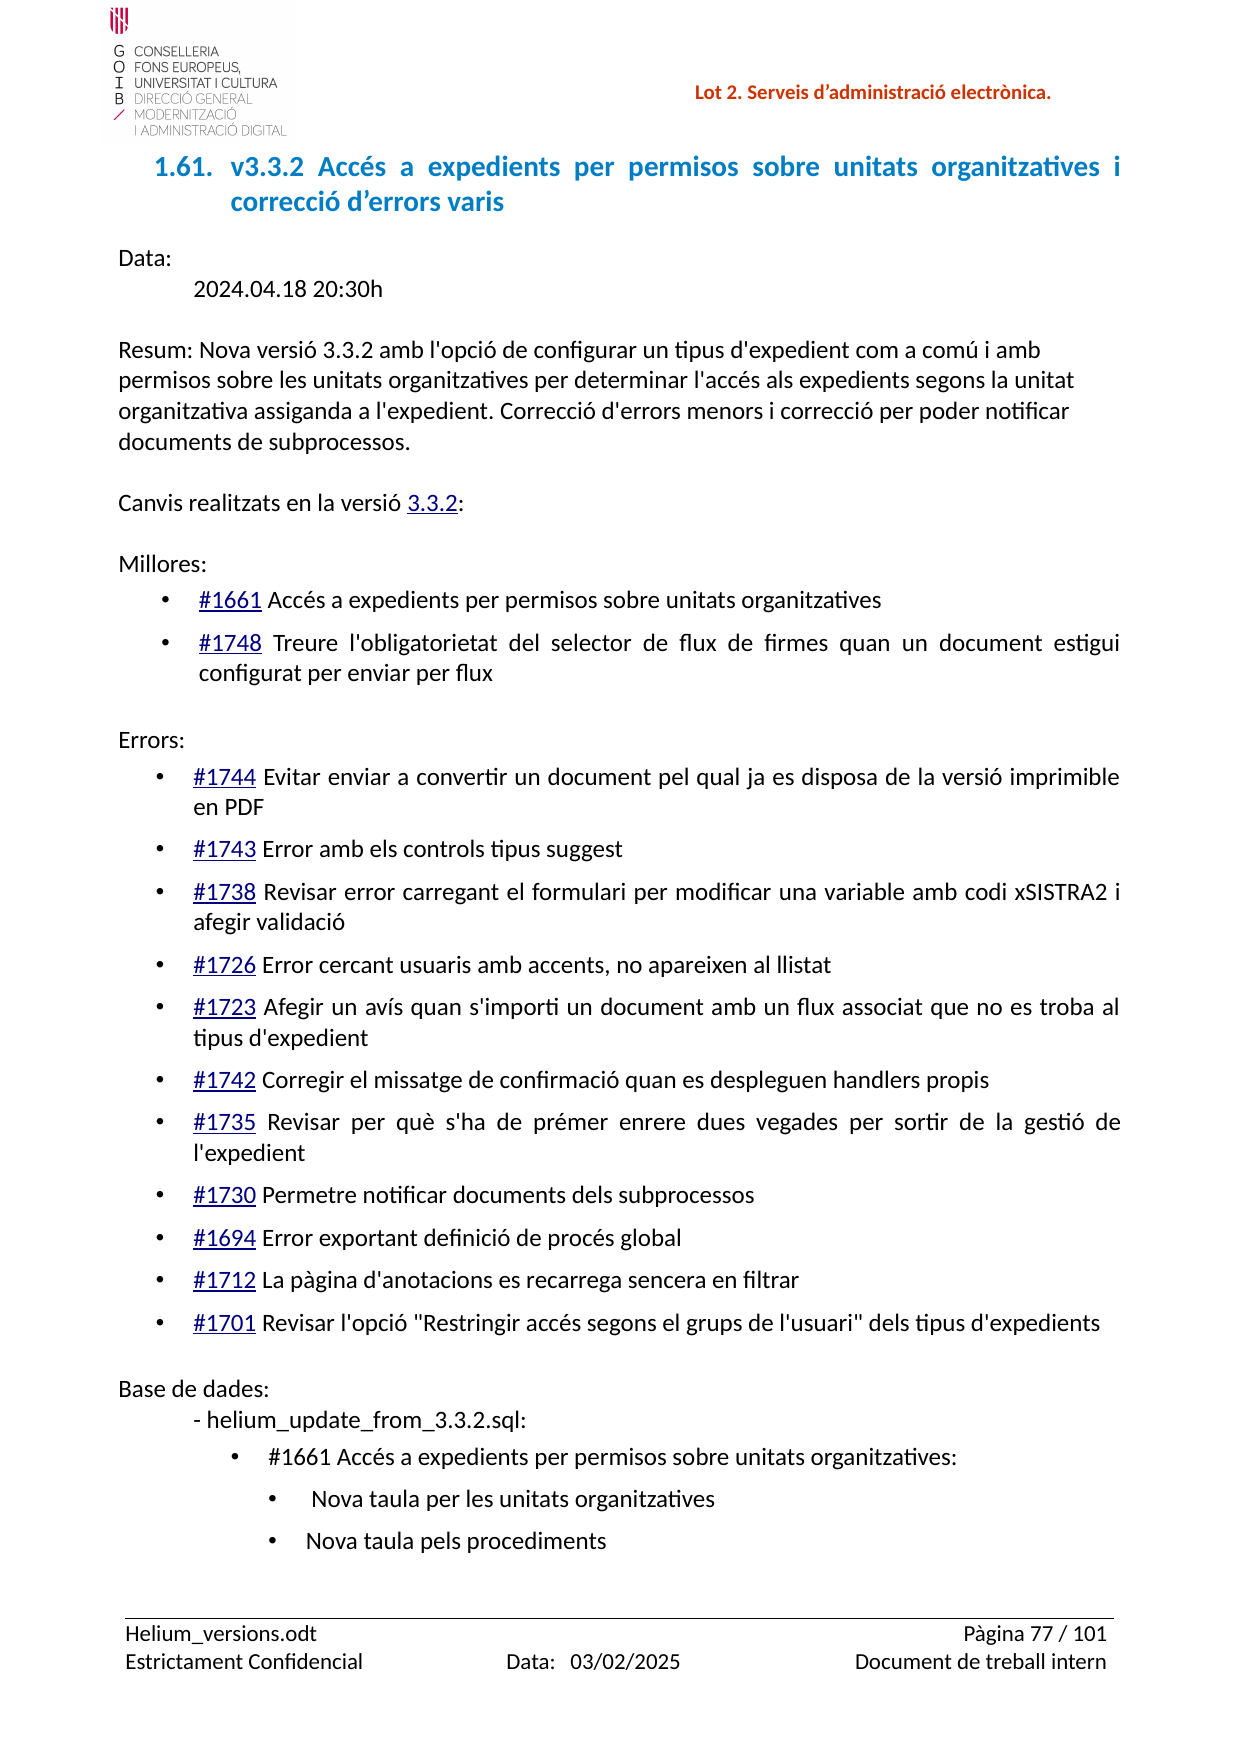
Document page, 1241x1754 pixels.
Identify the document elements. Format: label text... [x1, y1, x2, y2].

list #1748 Treure l'obligatorietat del selector de flux de firmes quan un document estigui configurat per enviar per flux [161, 627, 1122, 688]
picture [100, 0, 297, 144]
text Resum: Nova versió 3.3.2 amb l'opció de configurar un tipus d'expedient com a comú i amb permisos sobre les unitats organitzatives per determinar l'accés als expedients segons la unitat organitzativa assiganda a l'expedient. Correcció d'errors menors i correcció per poder notificar documents de subprocessos. [118, 334, 1122, 456]
list #1694 Error exportant definició de procés global [156, 1222, 1122, 1252]
list #1738 Revisar error carregant el formulari per modificar una variable amb codi xSISTRA2 i afegir validació [156, 876, 1122, 937]
list #1661 Accés a expedients per permisos sobre unitats organitzatives [161, 584, 1122, 615]
text Millores: [118, 548, 1122, 578]
text - helium_update_from_3.3.2.sql: [118, 1404, 1122, 1435]
list Nova taula pels procediments [268, 1525, 1122, 1556]
list #1723 Afegir un avís quan s'importi un document amb un flux associat que no es troba al tipus d'expedient [156, 991, 1122, 1052]
text Canvis realitzats en la versió 3.3.2: [118, 487, 1122, 517]
list #1743 Error amb els controls tipus suggest [156, 833, 1122, 864]
list #1661 Accés a expedients per permisos sobre unitats organitzatives: [231, 1441, 1122, 1471]
list #1735 Revisar per què s'ha de prémer enrere dues vegades per sortir de la gestió de l'expedient [156, 1107, 1122, 1168]
text 2024.04.18 20:30h [118, 273, 1122, 304]
text Data: [118, 243, 1122, 273]
list #1744 Evitar enviar a convertir un document pel qual ja es disposa de la versió imprimible en PDF [156, 761, 1122, 822]
list #1712 La pàgina d'anotacions es recarrega sencera en filtrar [156, 1264, 1122, 1295]
list #1701 Revisar l'opció "Restringir accés segons el grups de l'usuari" dels tipus d'expedients [156, 1307, 1122, 1337]
text Errors: [118, 724, 1122, 755]
list #1742 Corregir el missatge de confirmació quan es despleguen handlers propis [156, 1064, 1122, 1095]
list #1726 Error cercant usuaris amb accents, no apareixen al llistat [156, 949, 1122, 979]
text Base de dades: [118, 1374, 1122, 1404]
list Nova taula per les unitats organitzatives [268, 1483, 1122, 1513]
list #1730 Permetre notificar documents dels subprocessos [156, 1179, 1122, 1210]
subtitle v3.3.2 Accés a expedients per permisos sobre unitats organitzatives i correcció d’errors varis [153, 148, 1122, 219]
